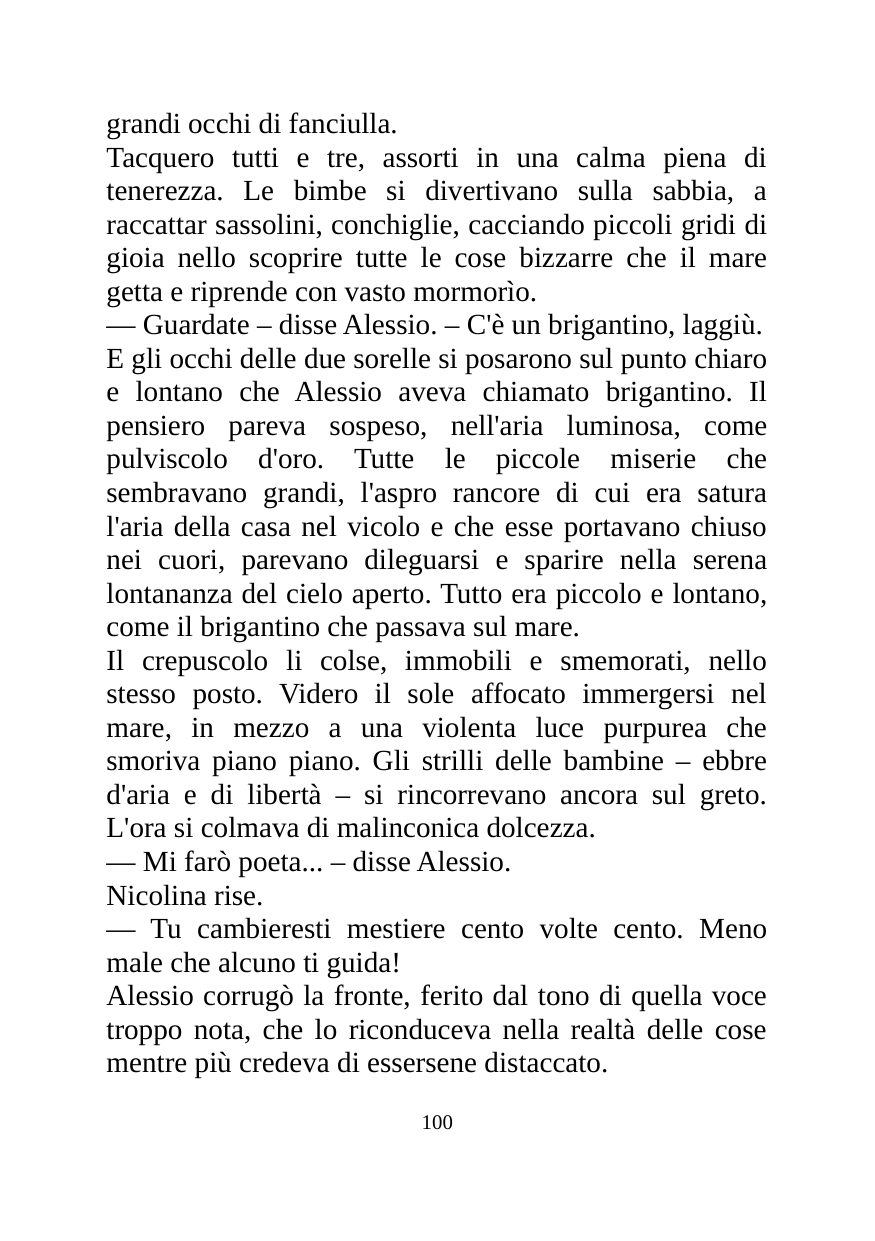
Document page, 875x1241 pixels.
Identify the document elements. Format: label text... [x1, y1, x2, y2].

text — Tu cambieresti mestiere cento volte cento. Meno male che alcuno ti guida! [106, 911, 768, 978]
text — Guardate – disse Alessio. – C'è un brigantino, laggiù. [106, 307, 768, 341]
text Il crepuscolo li colse, immobili e smemorati, nello stesso posto. Videro il sole affocato immergersi nel mare, in mezzo a una violenta luce purpurea che smoriva piano piano. Gli strilli delle bambine – ebbre d'aria e di libertà – si rincorrevano ancora sul greto. L'ora si colmava di malinconica dolcezza. [106, 643, 768, 844]
text Nicolina rise. [106, 878, 768, 911]
text Tacquero tutti e tre, assorti in una calma piena di tenerezza. Le bimbe si divertivano sulla sabbia, a raccattar sassolini, conchiglie, cacciando piccoli gridi di gioia nello scoprire tutte le cose bizzarre che il mare getta e riprende con vasto mormorìo. [106, 140, 768, 307]
text — Mi farò poeta... – disse Alessio. [106, 844, 768, 878]
text grandi occhi di fanciulla. [106, 106, 768, 140]
text Alessio corrugò la fronte, ferito dal tono di quella voce troppo nota, che lo riconduceva nella realtà delle cose mentre più credeva di essersene distaccato. [106, 978, 768, 1079]
text E gli occhi delle due sorelle si posarono sul punto chiaro e lontano che Alessio aveva chiamato brigantino. Il pensiero pareva sospeso, nell'aria luminosa, come pulviscolo d'oro. Tutte le piccole miserie che sembravano grandi, l'aspro rancore di cui era satura l'aria della casa nel vicolo e che esse portavano chiuso nei cuori, parevano dileguarsi e sparire nella serena lontananza del cielo aperto. Tutto era piccolo e lontano, come il brigantino che passava sul mare. [106, 341, 768, 643]
